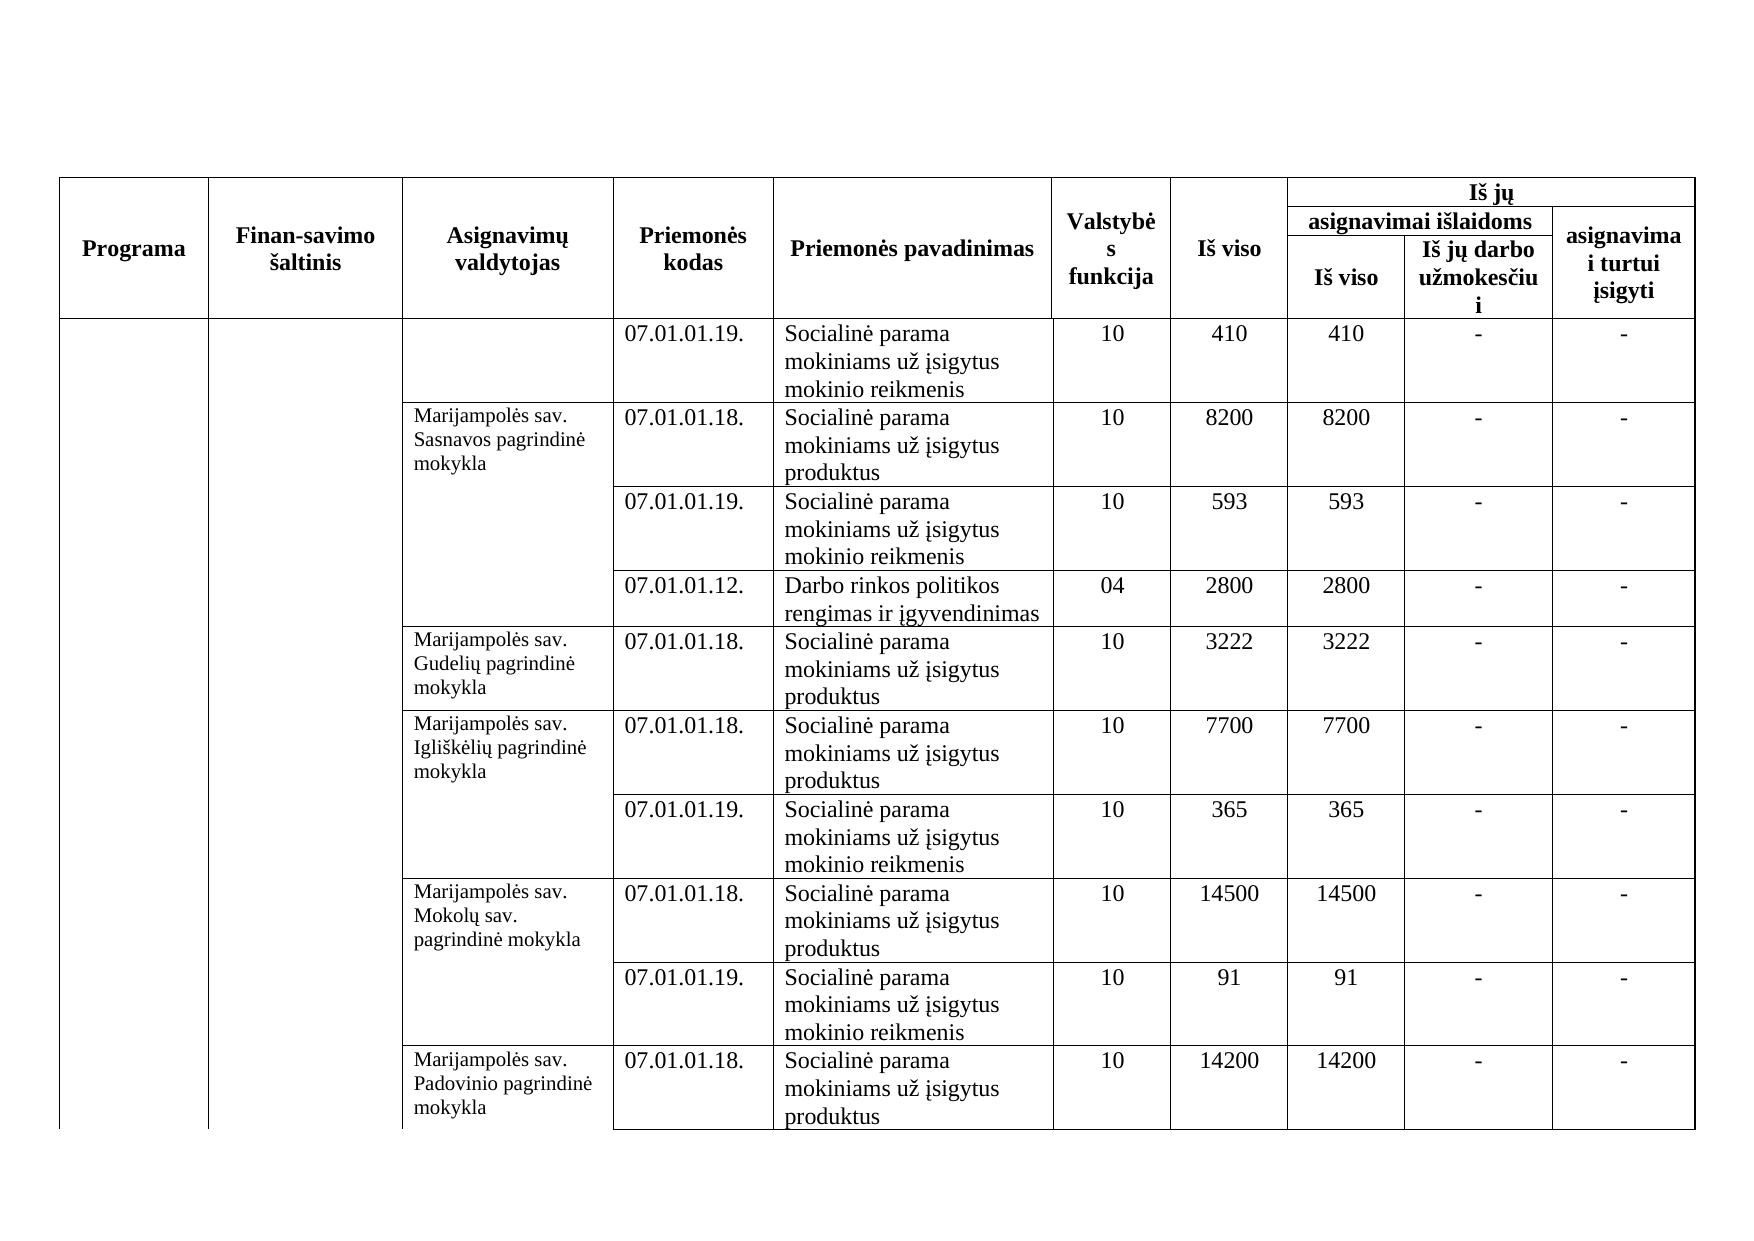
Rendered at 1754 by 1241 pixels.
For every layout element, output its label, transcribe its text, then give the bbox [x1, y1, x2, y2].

table_cell Socialinė parama mokiniams už įsigytus produktus [774, 711, 1053, 794]
table_cell 07.01.01.18. [614, 403, 773, 486]
table_cell Marijampolės sav. Padovinio pagrindinė mokykla [403, 1046, 613, 1129]
table_cell [60, 710, 208, 794]
table_cell - [1553, 319, 1694, 402]
table_header Finan-savimo šaltinis [209, 178, 402, 318]
table_cell [209, 570, 402, 626]
table_cell 07.01.01.19. [614, 319, 773, 402]
table_cell [209, 878, 402, 962]
table_cell asignavimai turtui įsigyti [1553, 207, 1694, 318]
table_cell 2800 [1288, 571, 1404, 626]
table_cell 10 [1054, 879, 1170, 962]
table_cell Darbo rinkos politikos rengimas ir įgyvendinimas [774, 571, 1053, 626]
table_cell 10 [1054, 487, 1170, 570]
table_cell Marijampolės sav. Sasnavos pagrindinė mokykla [403, 403, 613, 626]
table_cell [60, 626, 208, 710]
table_cell - [1405, 487, 1552, 570]
table_cell - [1553, 627, 1694, 710]
table_cell 07.01.01.18. [614, 879, 773, 962]
table_cell - [1405, 795, 1552, 878]
table_cell - [1405, 1046, 1552, 1129]
table_cell - [1405, 711, 1552, 794]
table_cell 14500 [1171, 879, 1287, 962]
table_cell [209, 319, 402, 402]
table_cell 10 [1054, 711, 1170, 794]
table_cell - [1405, 879, 1552, 962]
table_cell - [1553, 711, 1694, 794]
table_cell 91 [1288, 963, 1404, 1045]
table_cell 10 [1054, 963, 1170, 1045]
table_cell 410 [1171, 319, 1287, 402]
table_cell 3222 [1288, 627, 1404, 710]
table_cell [60, 1045, 208, 1129]
table_cell - [1553, 403, 1694, 486]
table_cell [209, 402, 402, 486]
table_cell [209, 486, 402, 570]
table_cell Socialinė parama mokiniams už įsigytus produktus [774, 627, 1053, 710]
table_cell - [1553, 963, 1694, 1045]
table_cell 8200 [1171, 403, 1287, 486]
table_cell 04 [1054, 571, 1170, 626]
table_cell [60, 319, 208, 402]
table_cell Socialinė parama mokiniams už įsigytus mokinio reikmenis [774, 487, 1053, 570]
table_cell Socialinė parama mokiniams už įsigytus mokinio reikmenis [774, 319, 1053, 402]
table_cell 10 [1054, 795, 1170, 878]
table_header Iš viso [1171, 178, 1287, 318]
table_cell Socialinė parama mokiniams už įsigytus produktus [774, 1046, 1053, 1129]
table_cell 7700 [1171, 711, 1287, 794]
table_cell 365 [1288, 795, 1404, 878]
table_cell - [1405, 319, 1552, 402]
table_cell Socialinė parama mokiniams už įsigytus mokinio reikmenis [774, 963, 1053, 1045]
table_cell 07.01.01.19. [614, 795, 773, 878]
table_header Programa [60, 178, 208, 318]
table_cell 3222 [1171, 627, 1287, 710]
table_cell [60, 794, 208, 878]
table_cell 07.01.01.18. [614, 1046, 773, 1129]
table_cell 07.01.01.19. [614, 487, 773, 570]
table_cell asignavimai išlaidoms [1288, 207, 1552, 234]
table_cell Iš jų darbo užmokesčiui [1405, 236, 1552, 318]
table_cell [209, 1045, 402, 1129]
table_cell 593 [1288, 487, 1404, 570]
table_cell 365 [1171, 795, 1287, 878]
table_cell 07.01.01.19. [614, 963, 773, 1045]
table_cell [60, 962, 208, 1045]
table_cell [403, 962, 613, 1045]
table_cell 14200 [1171, 1046, 1287, 1129]
table_cell Marijampolės sav. Igliškėlių pagrindinė mokykla [403, 711, 613, 794]
table_cell 593 [1171, 487, 1287, 570]
table_cell 2800 [1171, 571, 1287, 626]
table_header Iš jų [1288, 178, 1694, 206]
table_cell 10 [1054, 627, 1170, 710]
table_cell [209, 962, 402, 1045]
table_cell [60, 486, 208, 570]
table_cell 07.01.01.18. [614, 627, 773, 710]
table_cell [209, 794, 402, 878]
table_cell - [1405, 963, 1552, 1045]
table_cell Socialinė parama mokiniams už įsigytus produktus [774, 403, 1053, 486]
table_header Priemonės pavadinimas [774, 178, 1051, 318]
table_cell 10 [1054, 403, 1170, 486]
table_cell 10 [1054, 1046, 1170, 1129]
table_cell Socialinė parama mokiniams už įsigytus mokinio reikmenis [774, 795, 1053, 878]
table_cell 8200 [1288, 403, 1404, 486]
table_cell [60, 402, 208, 486]
table_cell [403, 794, 613, 878]
table_cell Socialinė parama mokiniams už įsigytus produktus [774, 879, 1053, 962]
table_cell 410 [1288, 319, 1404, 402]
table_cell 7700 [1288, 711, 1404, 794]
table_cell [403, 319, 613, 402]
table_cell - [1405, 571, 1552, 626]
table_header Valstybės funkcija [1052, 178, 1170, 318]
table_cell - [1405, 403, 1552, 486]
table_cell 14200 [1288, 1046, 1404, 1129]
table_cell [209, 710, 402, 794]
table_cell - [1405, 627, 1552, 710]
table_cell 07.01.01.18. [614, 711, 773, 794]
table_cell - [1553, 571, 1694, 626]
table_cell 07.01.01.12. [614, 571, 773, 626]
table_cell Iš viso [1288, 236, 1404, 318]
table_cell Marijampolės sav. Mokolų sav. pagrindinė mokykla [403, 879, 613, 962]
table_cell - [1553, 487, 1694, 570]
table_cell - [1553, 879, 1694, 962]
table_cell 91 [1171, 963, 1287, 1045]
table_cell [209, 626, 402, 710]
table_cell - [1553, 795, 1694, 878]
table_cell 10 [1054, 319, 1170, 402]
table_cell [60, 878, 208, 962]
table_cell - [1553, 1046, 1694, 1129]
table_cell 14500 [1288, 879, 1404, 962]
table_cell [60, 570, 208, 626]
table_header Asignavimų valdytojas [403, 178, 613, 318]
table_cell Marijampolės sav. Gudelių pagrindinė mokykla [403, 627, 613, 710]
table_header Priemonės kodas [614, 178, 773, 318]
